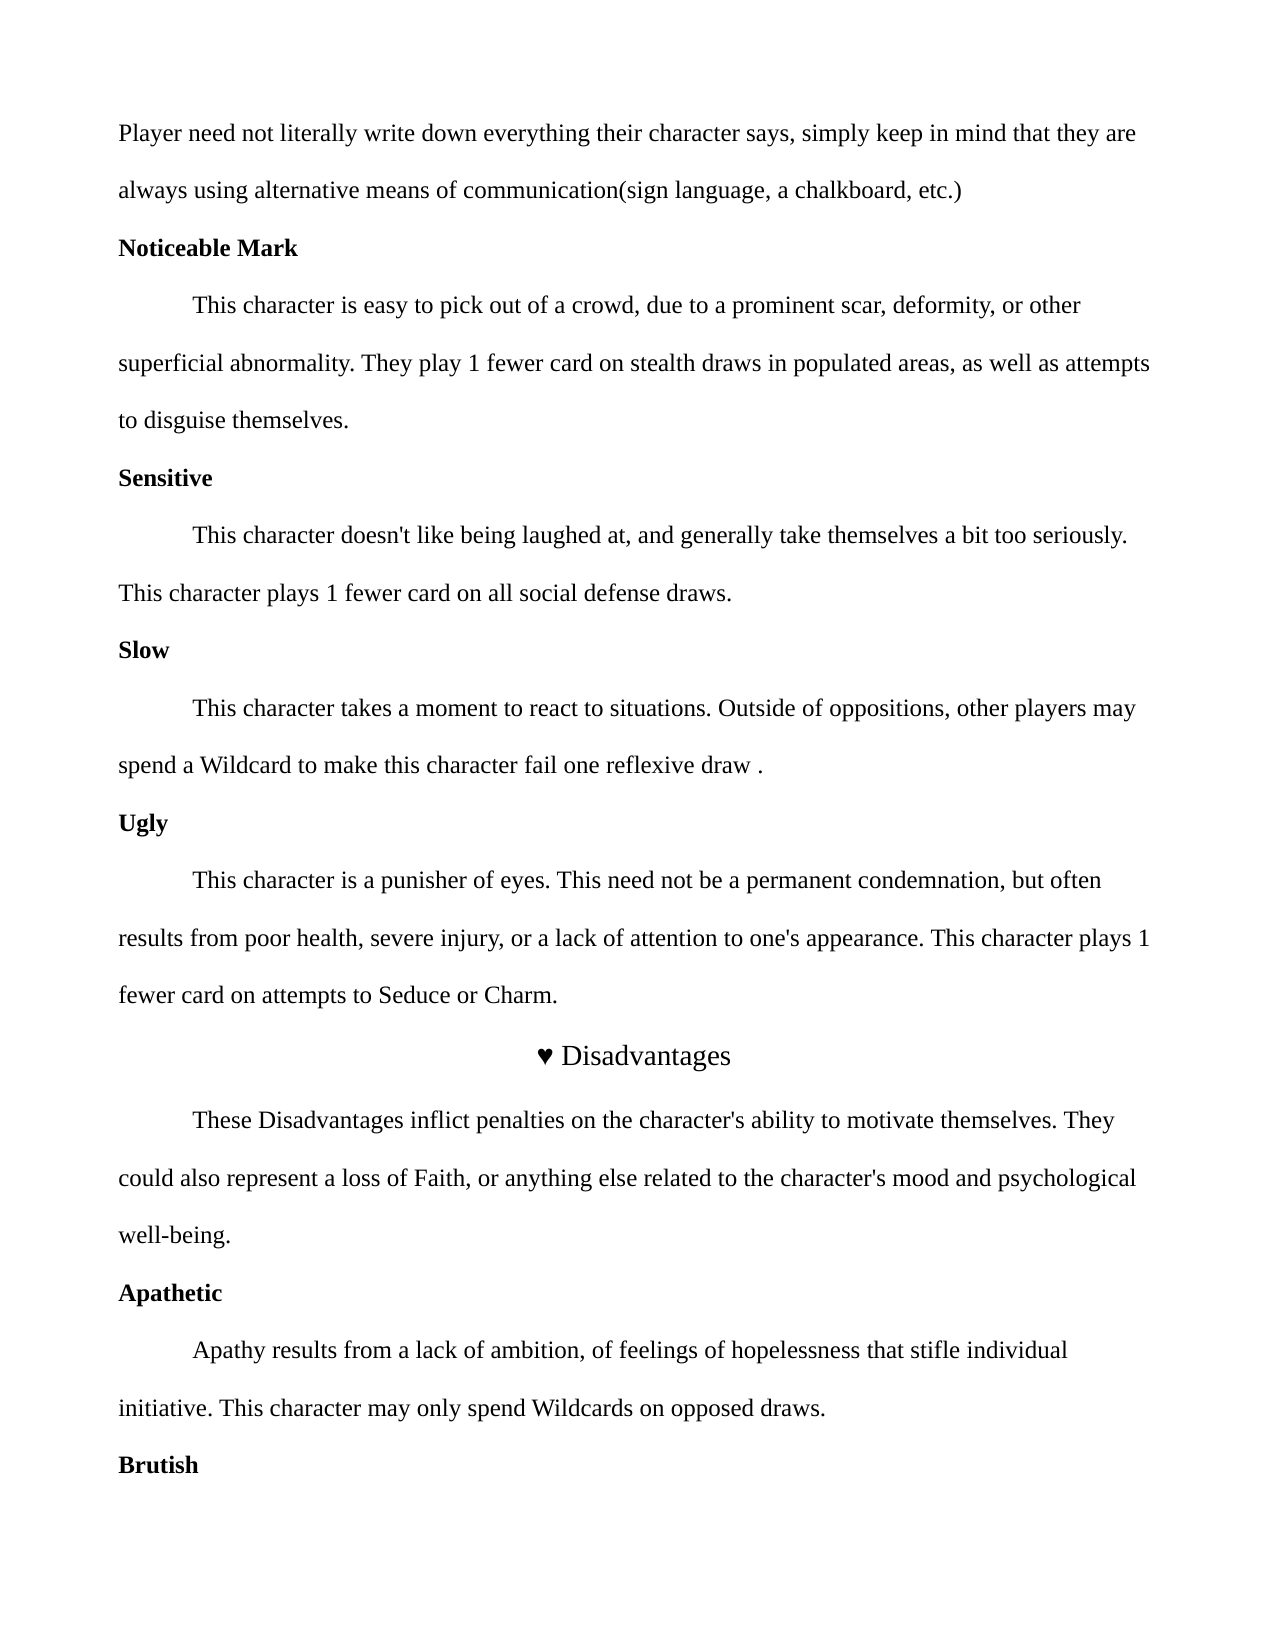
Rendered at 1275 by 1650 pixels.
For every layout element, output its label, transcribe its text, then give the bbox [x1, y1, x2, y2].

text This character is easy to pick out of a crowd, due to a prominent scar, deformity, or other superficial abnormality. They play 1 fewer card on stealth draws in populated areas, as well as attempts to disguise themselves. [118, 291, 1157, 434]
text Ugly [118, 808, 1157, 837]
text Apathy results from a lack of ambition, of feelings of hopelessness that stifle individual initiative. This character may only spend Wildcards on opposed draws. [118, 1335, 1157, 1421]
text This character is a punisher of eyes. This need not be a permanent condemnation, but often results from poor health, severe injury, or a lack of attention to one's appearance. This character plays 1 fewer card on attempts to Seduce or Charm. [118, 866, 1157, 1009]
text Sensitive [118, 463, 1157, 492]
text Noticeable Mark [118, 233, 1157, 262]
text Slow [118, 636, 1157, 664]
text ♥ Disadvantages [118, 1038, 1157, 1072]
text This character takes a moment to react to situations. Outside of oppositions, other players may spend a Wildcard to make this character fail one reflexive draw . [118, 693, 1157, 779]
text Apathetic [118, 1278, 1157, 1306]
text This character doesn't like being laughed at, and generally take themselves a bit too seriously. This character plays 1 fewer card on all social defense draws. [118, 521, 1157, 607]
text Player need not literally write down everything their character says, simply keep in mind that they are always using alternative means of communication(sign language, a chalkboard, etc.) [118, 118, 1157, 204]
text Brutish [118, 1450, 1157, 1479]
text These Disadvantages inflict penalties on the character's ability to motivate themselves. They could also represent a loss of Faith, or anything else related to the character's mood and psychological well-being. [118, 1105, 1157, 1249]
